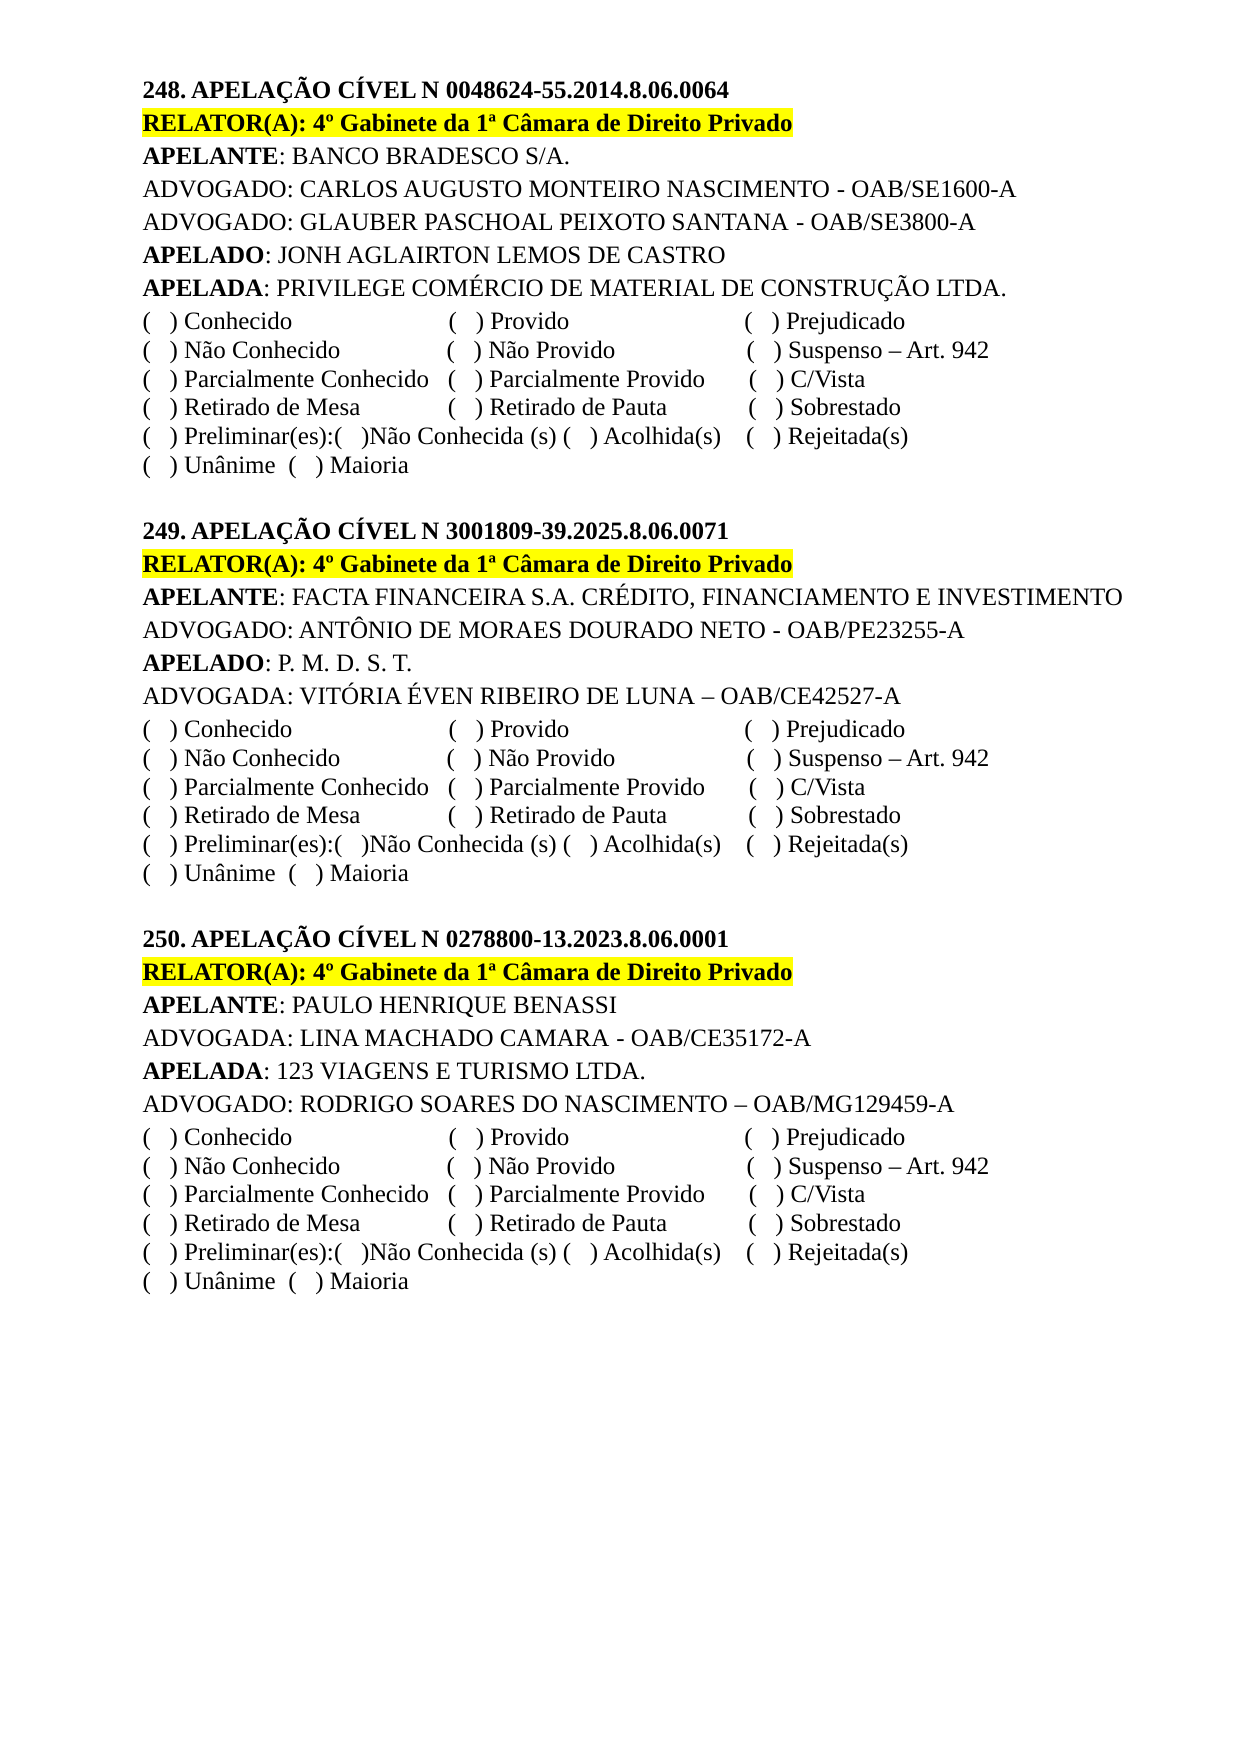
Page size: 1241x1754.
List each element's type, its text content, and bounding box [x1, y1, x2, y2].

text ( ) Preliminar(es):( )Não Conhecida (s) ( ) Acolhida(s) ( ) Rejeitada(s) [142, 1237, 1158, 1266]
text ( ) Parcialmente Conhecido ( ) Parcialmente Provido ( ) C/Vista [142, 364, 1158, 392]
text ( ) Retirado de Mesa ( ) Retirado de Pauta ( ) Sobrestado [142, 392, 1158, 421]
text ( ) Parcialmente Conhecido ( ) Parcialmente Provido ( ) C/Vista [142, 1179, 1158, 1208]
text ( ) Não Conhecido ( ) Não Provido ( ) Suspenso – Art. 942 [142, 335, 1158, 364]
text ( ) Conhecido ( ) Provido ( ) Prejudicado [142, 714, 1141, 743]
text 248. APELAÇÃO CÍVEL N 0048624-55.2014.8.06.0064 RELATOR(A): 4º Gabinete da 1ª Câmara de Direito Privado APELANTE: BANCO BRADESCO S/A. ADVOGADO: CARLOS AUGUSTO MONTEIRO NASCIMENTO - OAB/SE1600-A ADVOGADO: GLAUBER PASCHOAL PEIXOTO SANTANA - OAB/SE3800-A APELADO: JONH AGLAIRTON LEMOS DE CASTRO APELADA: PRIVILEGE COMÉRCIO DE MATERIAL DE CONSTRUÇÃO LTDA. [142, 75, 1188, 302]
text ( ) Retirado de Mesa ( ) Retirado de Pauta ( ) Sobrestado [142, 800, 1158, 829]
text ( ) Conhecido ( ) Provido ( ) Prejudicado [142, 306, 1141, 335]
text ( ) Unânime ( ) Maioria 249. APELAÇÃO CÍVEL N 3001809-39.2025.8.06.0071 RELATOR(A): 4º Gabinete da 1ª Câmara de Direito Privado APELANTE: FACTA FINANCEIRA S.A. CRÉDITO, FINANCIAMENTO E INVESTIMENTO ADVOGADO: ANTÔNIO DE MORAES DOURADO NETO - OAB/PE23255-A APELADO: P. M. D. S. T. ADVOGADA: VITÓRIA ÉVEN RIBEIRO DE LUNA – OAB/CE42527-A [142, 450, 1188, 710]
text ( ) Preliminar(es):( )Não Conhecida (s) ( ) Acolhida(s) ( ) Rejeitada(s) [142, 829, 1158, 858]
text ( ) Unânime ( ) Maioria 250. APELAÇÃO CÍVEL N 0278800-13.2023.8.06.0001 RELATOR(A): 4º Gabinete da 1ª Câmara de Direito Privado APELANTE: PAULO HENRIQUE BENASSI ADVOGADA: LINA MACHADO CAMARA - OAB/CE35172-A APELADA: 123 VIAGENS E TURISMO LTDA. ADVOGADO: RODRIGO SOARES DO NASCIMENTO – OAB/MG129459-A [142, 858, 1188, 1118]
text ( ) Retirado de Mesa ( ) Retirado de Pauta ( ) Sobrestado [142, 1208, 1158, 1237]
text ( ) Parcialmente Conhecido ( ) Parcialmente Provido ( ) C/Vista [142, 772, 1158, 800]
text ( ) Unânime ( ) Maioria [142, 1266, 1188, 1361]
text ( ) Conhecido ( ) Provido ( ) Prejudicado [142, 1122, 1141, 1151]
text ( ) Preliminar(es):( )Não Conhecida (s) ( ) Acolhida(s) ( ) Rejeitada(s) [142, 421, 1158, 450]
text ( ) Não Conhecido ( ) Não Provido ( ) Suspenso – Art. 942 [142, 743, 1158, 772]
text ( ) Não Conhecido ( ) Não Provido ( ) Suspenso – Art. 942 [142, 1151, 1158, 1179]
